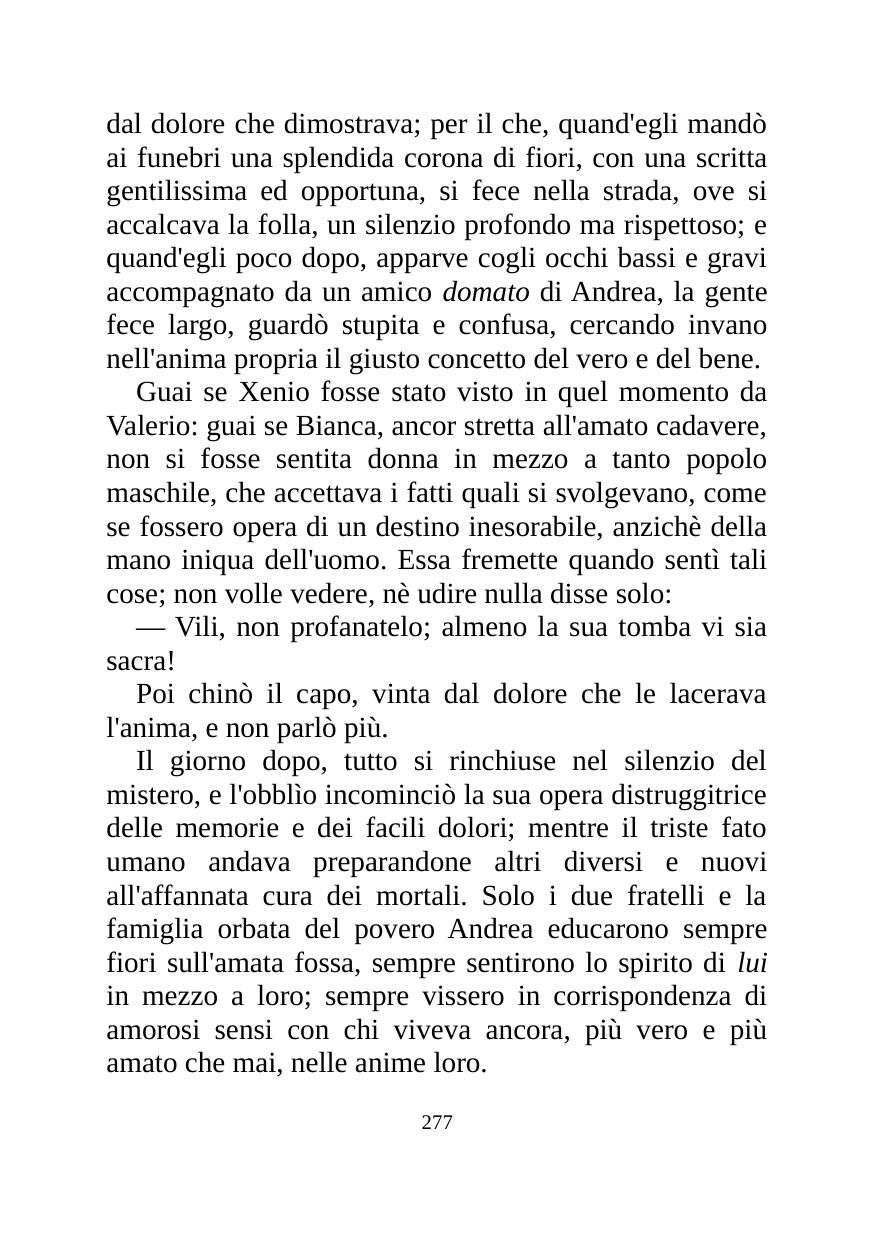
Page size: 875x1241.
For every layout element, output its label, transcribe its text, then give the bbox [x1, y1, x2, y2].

text Guai se Xenio fosse stato visto in quel momento da Valerio: guai se Bianca, ancor stretta all'amato cadavere, non si fosse sentita donna in mezzo a tanto popolo maschile, che accettava i fatti quali si svolgevano, come se fossero opera di un destino inesorabile, anzichè della mano iniqua dell'uomo. Essa fremette quando sentì tali cose; non volle vedere, nè udire nulla disse solo: [106, 374, 768, 609]
text Poi chinò il capo, vinta dal dolore che le lacerava l'anima, e non parlò più. [106, 676, 768, 743]
text dal dolore che dimostrava; per il che, quand'egli mandò ai funebri una splendida corona di fiori, con una scritta gentilissima ed opportuna, si fece nella strada, ove si accalcava la folla, un silenzio profondo ma rispettoso; e quand'egli poco dopo, apparve cogli occhi bassi e gravi accompagnato da un amico domato di Andrea, la gente fece largo, guardò stupita e confusa, cercando invano nell'anima propria il giusto concetto del vero e del bene. [106, 106, 768, 374]
text Il giorno dopo, tutto si rinchiuse nel silenzio del mistero, e l'obblìo incominciò la sua opera distruggitrice delle memorie e dei facili dolori; mentre il triste fato umano andava preparandone altri diversi e nuovi all'affannata cura dei mortali. Solo i due fratelli e la famiglia orbata del povero Andrea educarono sempre fiori sull'amata fossa, sempre sentirono lo spirito di lui in mezzo a loro; sempre vissero in corrispondenza di amorosi sensi con chi viveva ancora, più vero e più amato che mai, nelle anime loro. [106, 743, 768, 1079]
text — Vili, non profanatelo; almeno la sua tomba vi sia sacra! [106, 609, 768, 676]
